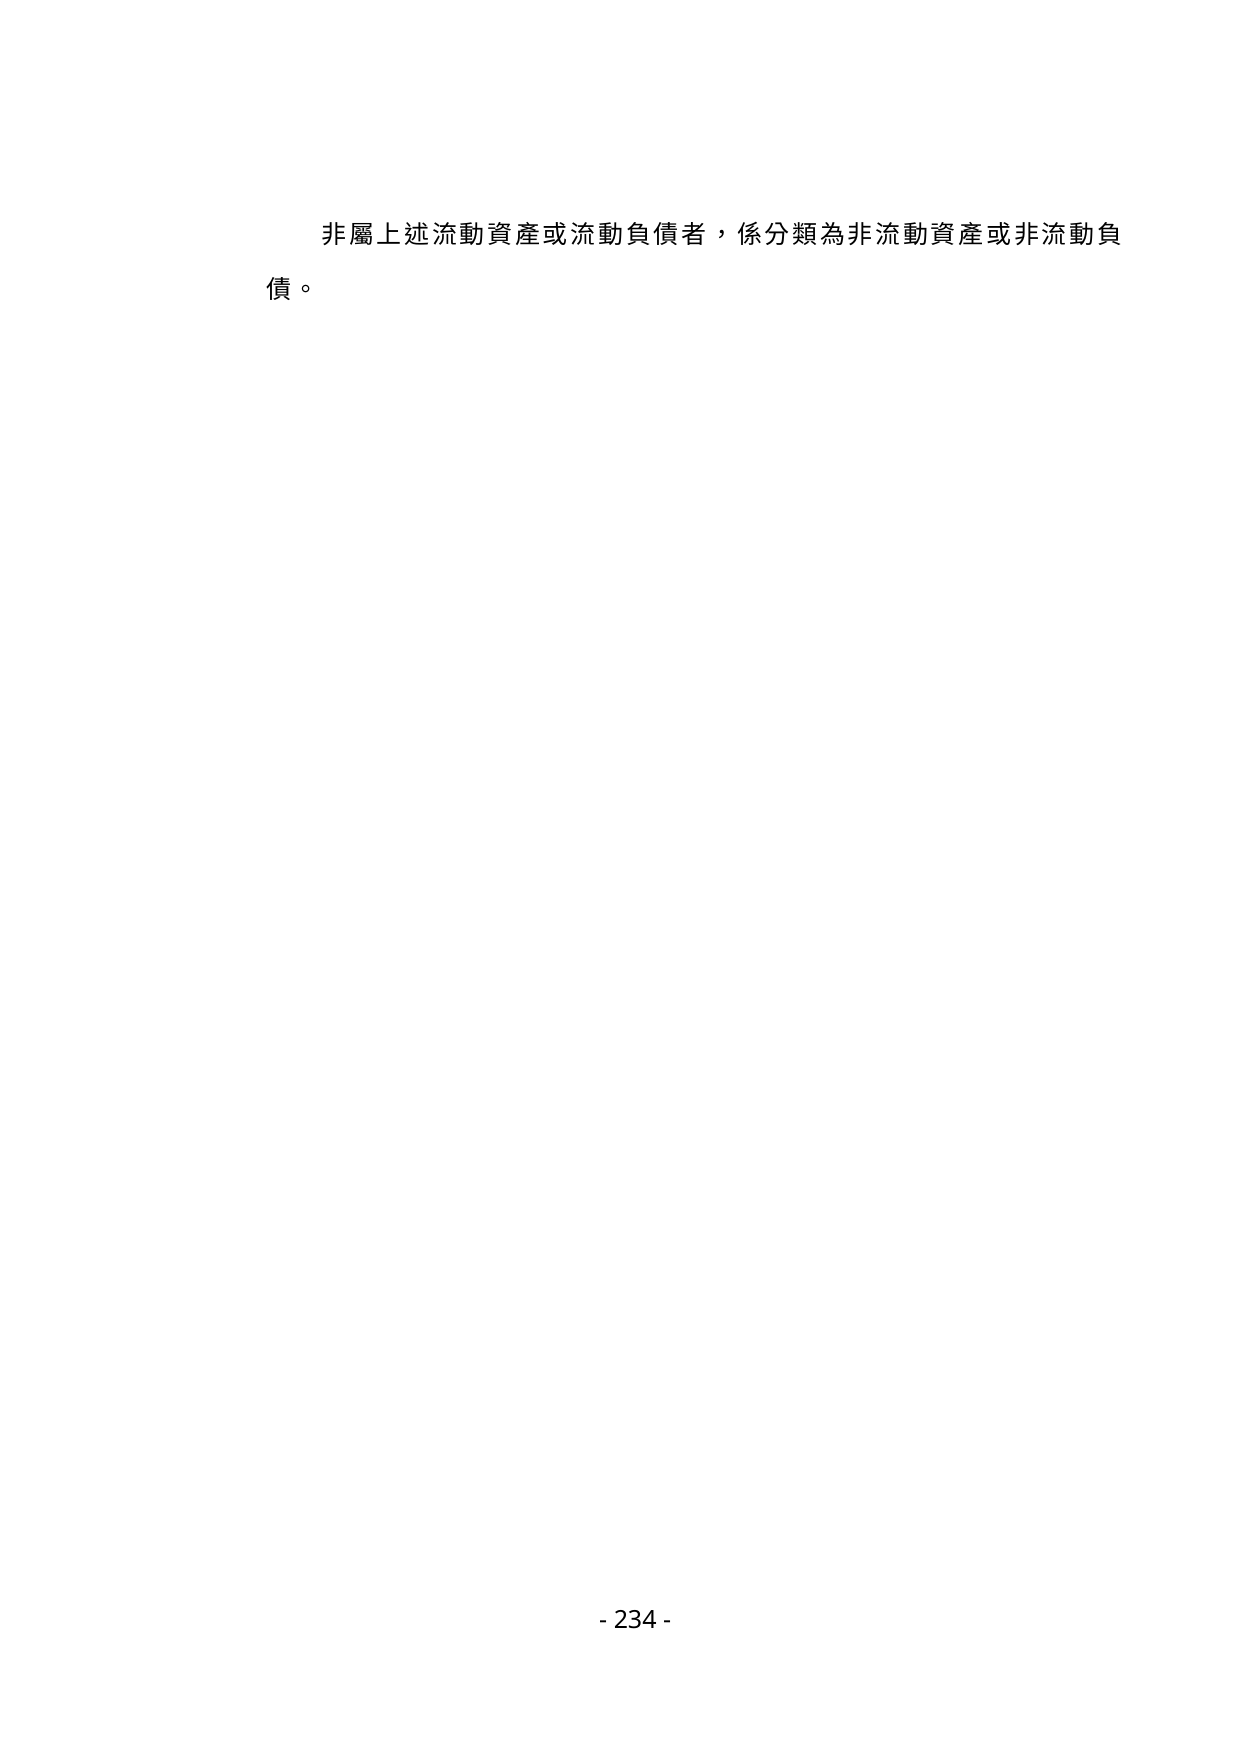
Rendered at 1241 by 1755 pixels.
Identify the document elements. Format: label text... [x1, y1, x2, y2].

text 非屬上述流動資產或流動負債者，係分類為非流動資產或非流動負債。 [266, 215, 1122, 305]
